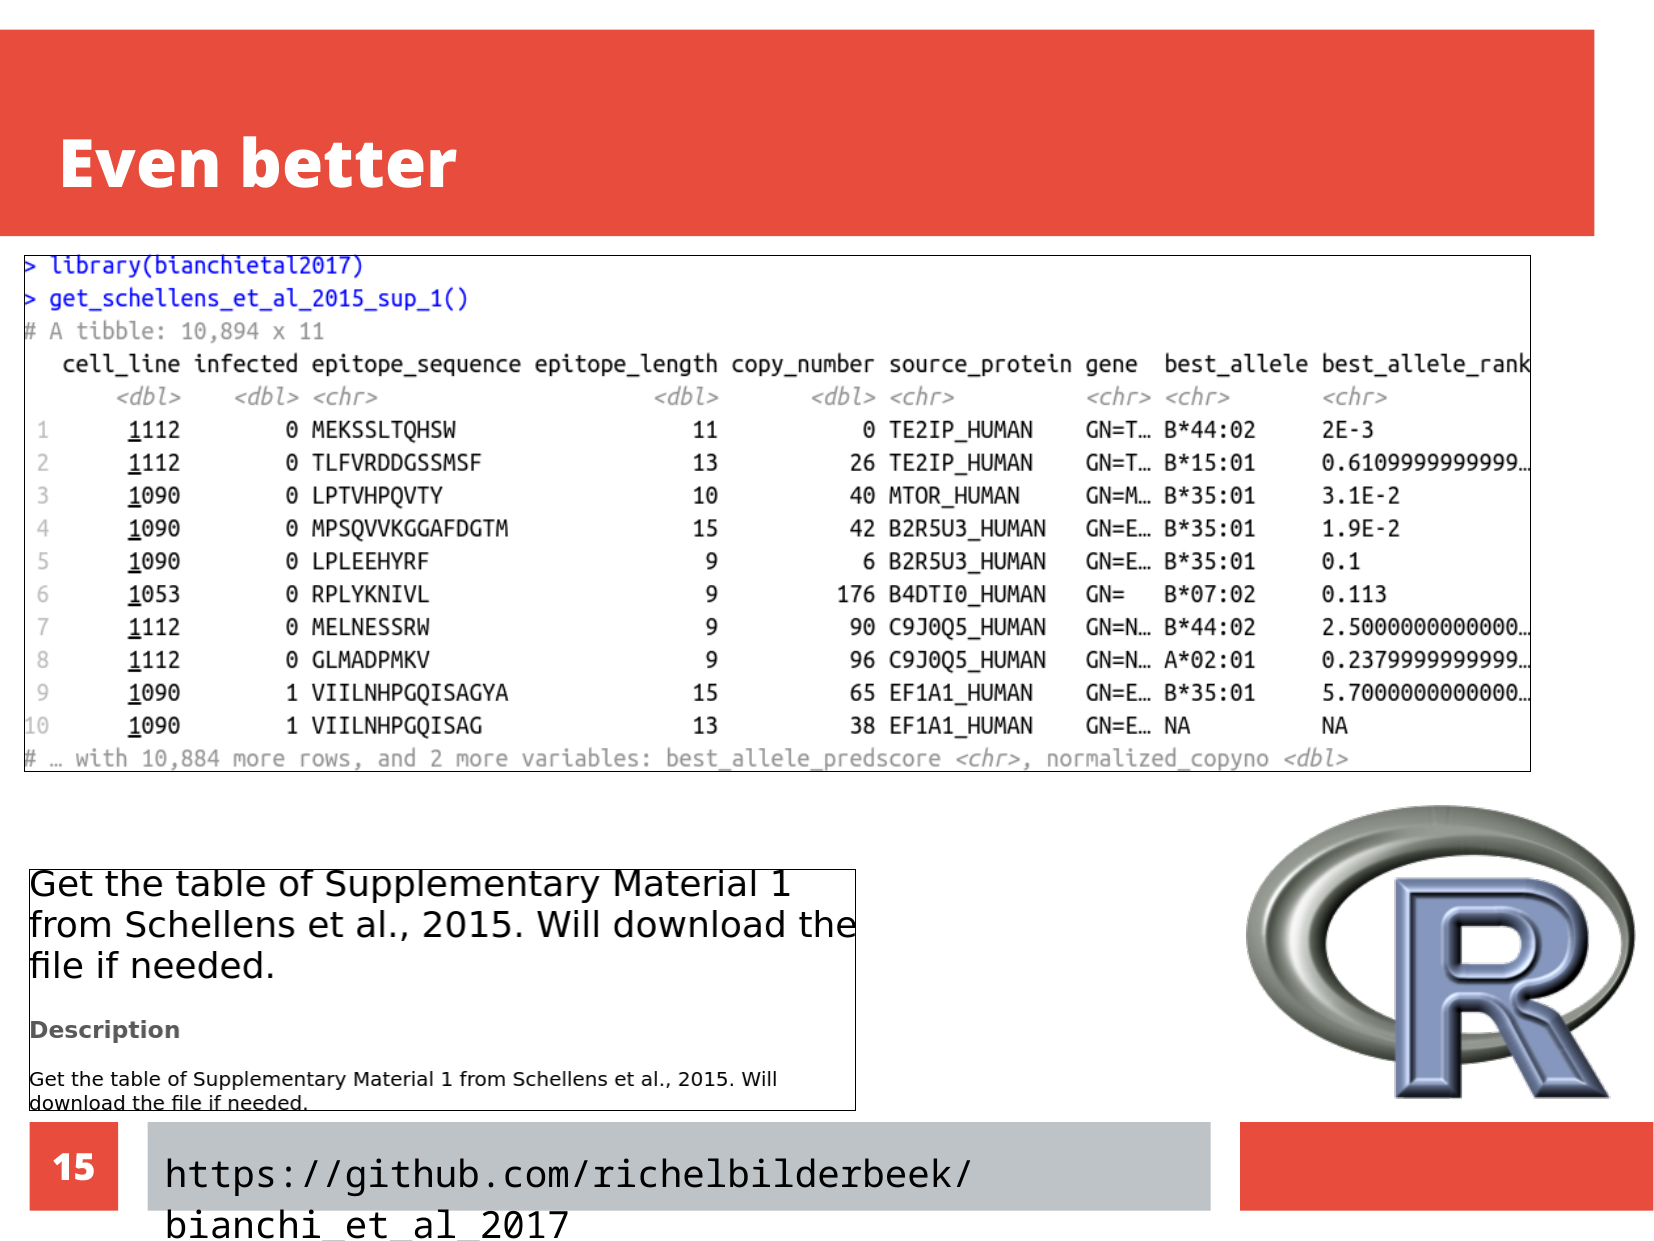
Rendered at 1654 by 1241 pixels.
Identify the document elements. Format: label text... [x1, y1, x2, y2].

text_box https://github.com/richelbilderbeek/bianchi_et_al_2017 [150, 1140, 1201, 1193]
picture [24, 254, 1531, 772]
title Even better [59, 59, 1595, 207]
picture [1245, 804, 1636, 1100]
picture [29, 869, 856, 1111]
